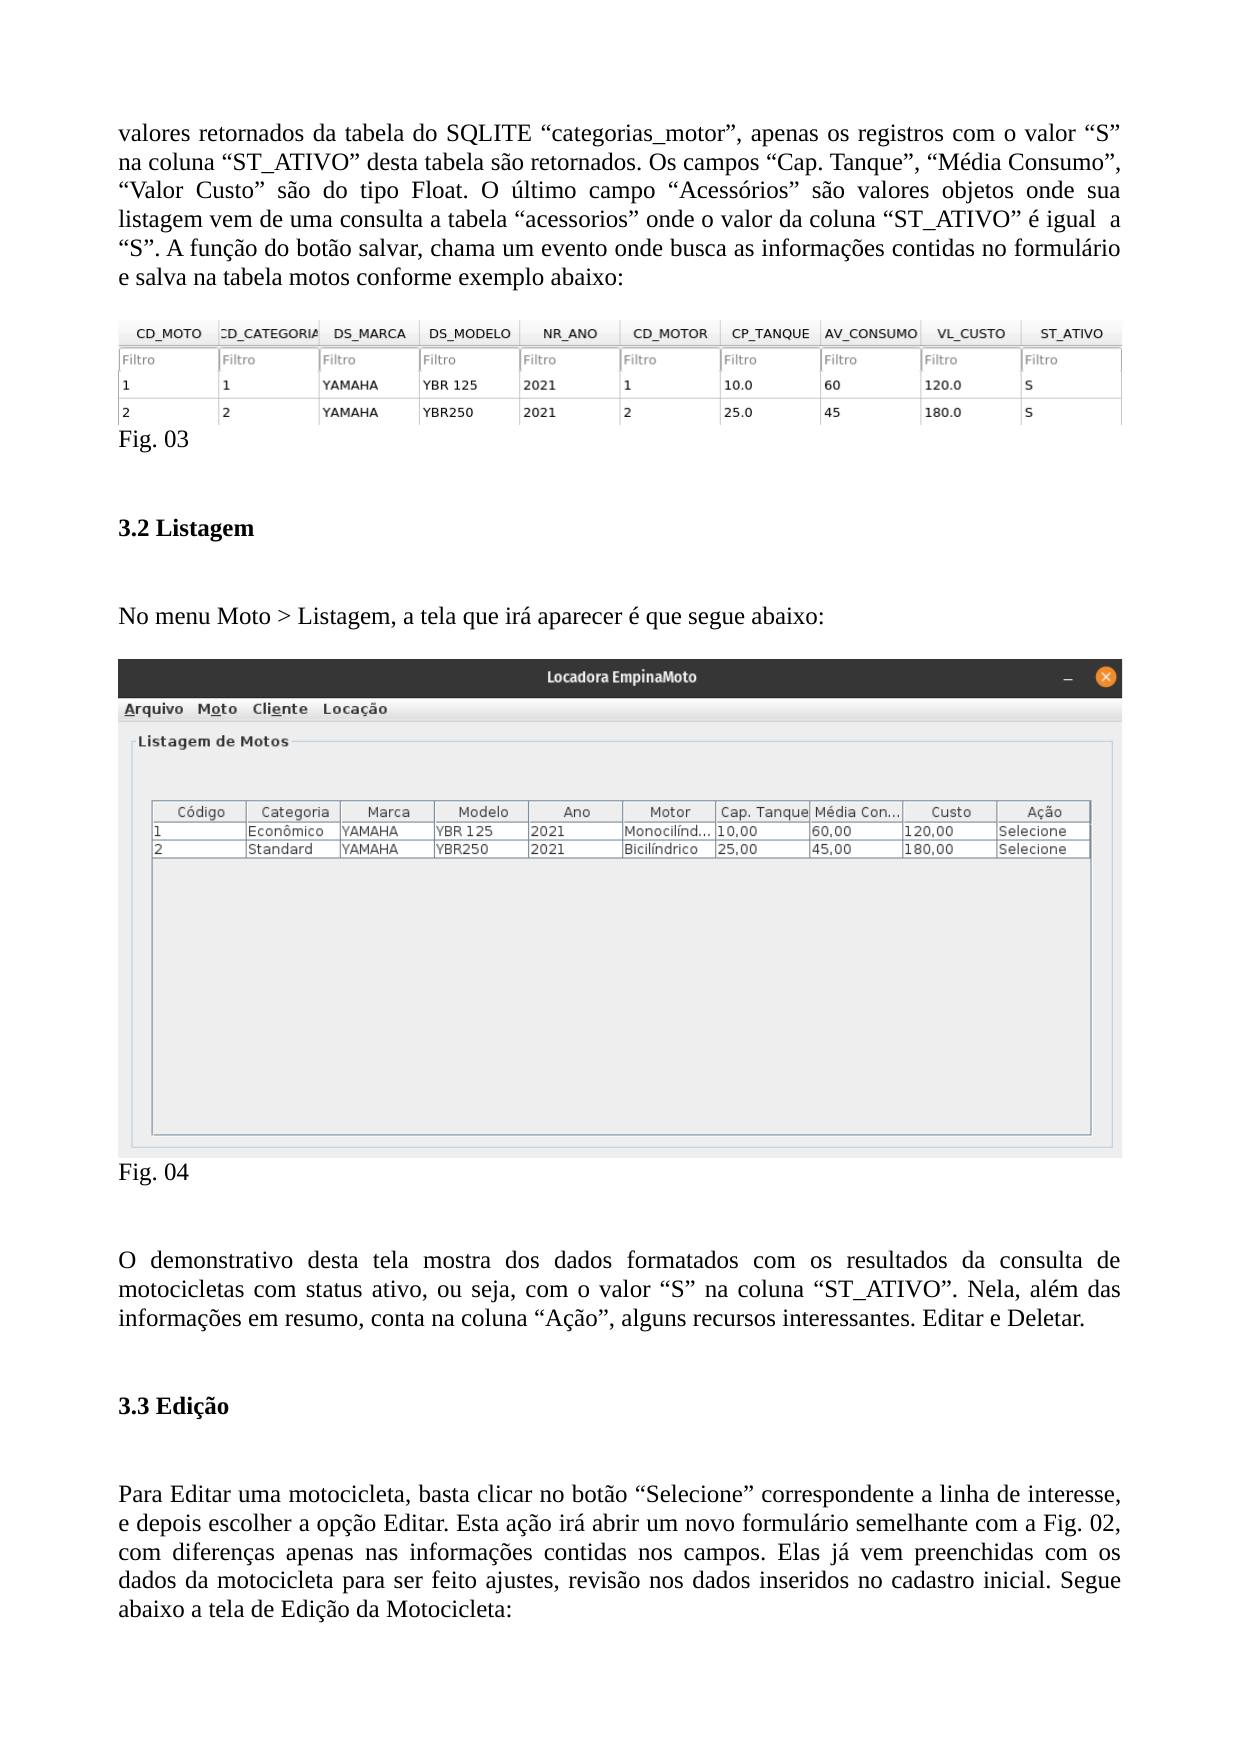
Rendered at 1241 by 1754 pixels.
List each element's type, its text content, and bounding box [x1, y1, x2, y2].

text valores retornados da tabela do SQLITE “categorias_motor”, apenas os registros com o valor “S” na coluna “ST_ATIVO” desta tabela são retornados. Os campos “Cap. Tanque”, “Média Consumo”, “Valor Custo” são do tipo Float. O último campo “Acessórios” são valores objetos onde sua listagem vem de uma consulta a tabela “acessorios” onde o valor da coluna “ST_ATIVO” é igual a “S”. A função do botão salvar, chama um evento onde busca as informações contidas no formulário e salva na tabela motos conforme exemplo abaixo: [118, 118, 1122, 291]
picture [118, 659, 1123, 1158]
text 3.2 Listagem [118, 513, 1122, 541]
text Fig. 04 [118, 1158, 1122, 1186]
text O demonstrativo desta tela mostra dos dados formatados com os resultados da consulta de motocicletas com status ativo, ou seja, com o valor “S” na coluna “ST_ATIVO”. Nela, além das informações em resumo, conta na coluna “Ação”, alguns recursos interessantes. Editar e Deletar. [118, 1245, 1122, 1332]
text Para Editar uma motocicleta, basta clicar no botão “Selecione” correspondente a linha de interesse, e depois escolher a opção Editar. Esta ação irá abrir um novo formulário semelhante com a Fig. 02, com diferenças apenas nas informações contidas nos campos. Elas já vem preenchidas com os dados da motocicleta para ser feito ajustes, revisão nos dados inseridos no cadastro inicial. Segue abaixo a tela de Edição da Motocicleta: [118, 1479, 1122, 1623]
text Fig. 03 [118, 425, 1122, 453]
picture [118, 320, 1123, 425]
text 3.3 Edição [118, 1391, 1122, 1420]
text No menu Moto > Listagem, a tela que irá aparecer é que segue abaixo: [118, 601, 1122, 629]
